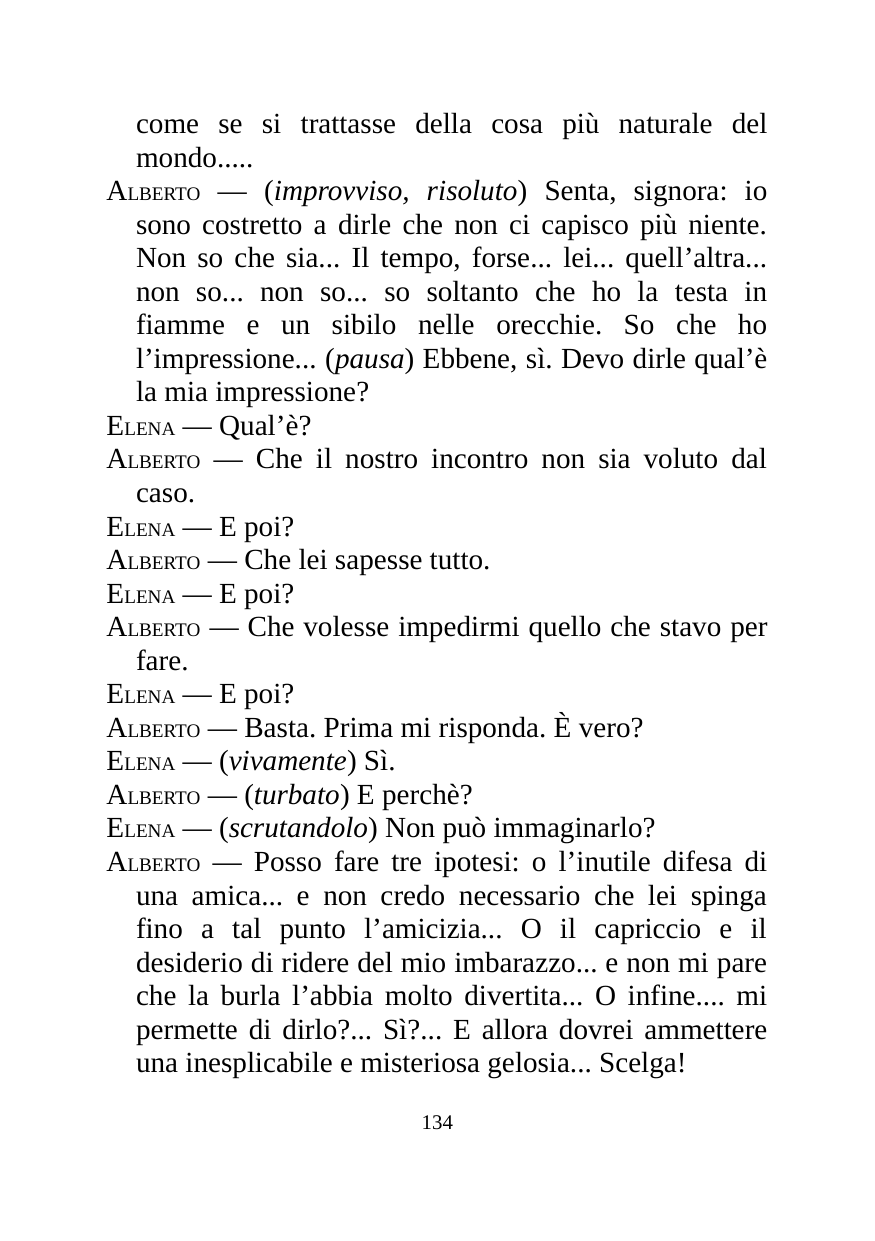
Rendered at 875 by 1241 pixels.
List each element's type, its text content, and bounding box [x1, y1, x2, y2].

text Elena — (scrutandolo) Non può immaginarlo? [106, 811, 768, 844]
text Alberto — Che volesse impedirmi quello che stavo per fare. [106, 609, 768, 676]
text Elena — (vivamente) Sì. [106, 743, 768, 777]
text Alberto — Che lei sapesse tutto. [106, 542, 768, 576]
text Elena — E poi? [106, 576, 768, 609]
text Alberto — Che il nostro incontro non sia voluto dal caso. [106, 442, 768, 509]
text Alberto — Basta. Prima mi risponda. È vero? [106, 710, 768, 743]
text Elena — Qual’è? [106, 408, 768, 442]
text Alberto — (turbato) E perchè? [106, 777, 768, 811]
text Alberto — Posso fare tre ipotesi: o l’inutile difesa di una amica... e non credo necessario che lei spinga fino a tal punto l’amicizia... O il capriccio e il desiderio di ridere del mio imbarazzo... e non mi pare che la burla l’abbia molto divertita... O infine.... mi permette di dirlo?... Sì?... E allora dovrei ammettere una inesplicabile e misteriosa gelosia... Scelga! [106, 844, 768, 1079]
text come se si trattasse della cosa più naturale del mondo..... [106, 106, 768, 173]
text Elena — E poi? [106, 509, 768, 542]
text Alberto — (improvviso, risoluto) Senta, signora: io sono costretto a dirle che non ci capisco più niente. Non so che sia... Il tempo, forse... lei... quell’altra... non so... non so... so soltanto che ho la testa in fiamme e un sibilo nelle orecchie. So che ho l’impressione... (pausa) Ebbene, sì. Devo dirle qual’è la mia impressione? [106, 173, 768, 408]
text Elena — E poi? [106, 676, 768, 710]
